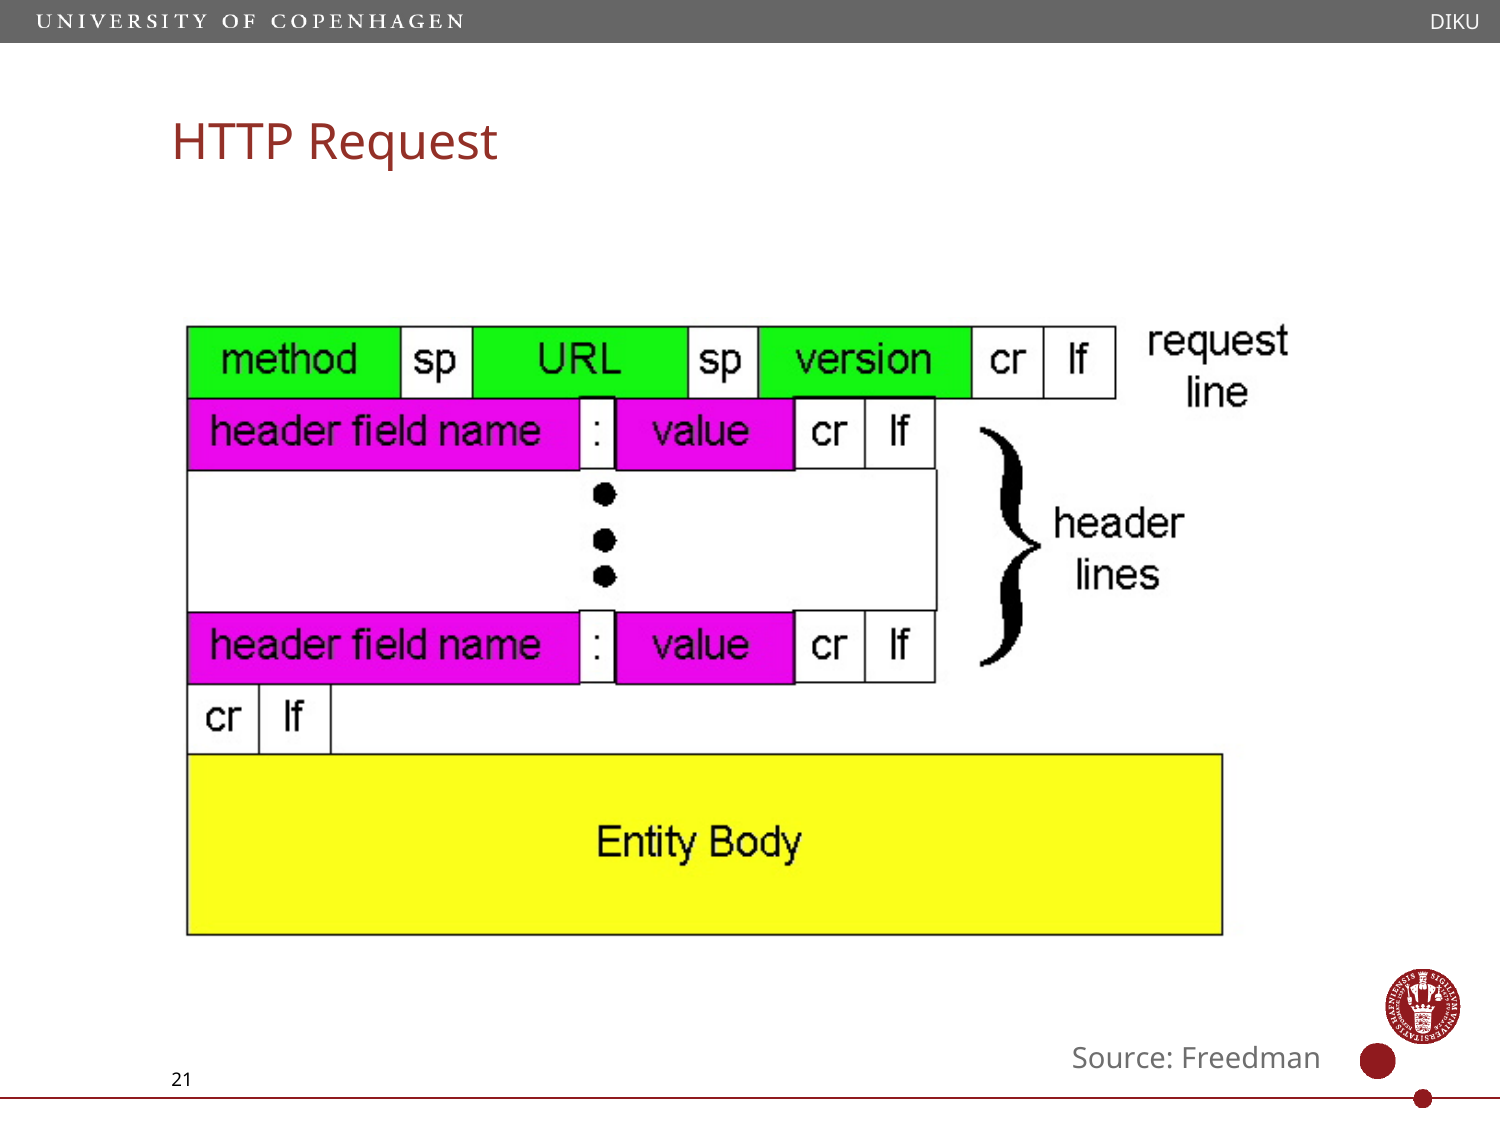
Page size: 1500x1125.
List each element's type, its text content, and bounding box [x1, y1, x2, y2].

text_box Source: Freedman [1057, 1031, 1377, 1083]
text_box DIKU [469, 0, 1495, 43]
picture [0, 317, 1500, 1122]
text_box [171, 1067, 522, 1092]
title HTTP Request [171, 75, 1329, 171]
